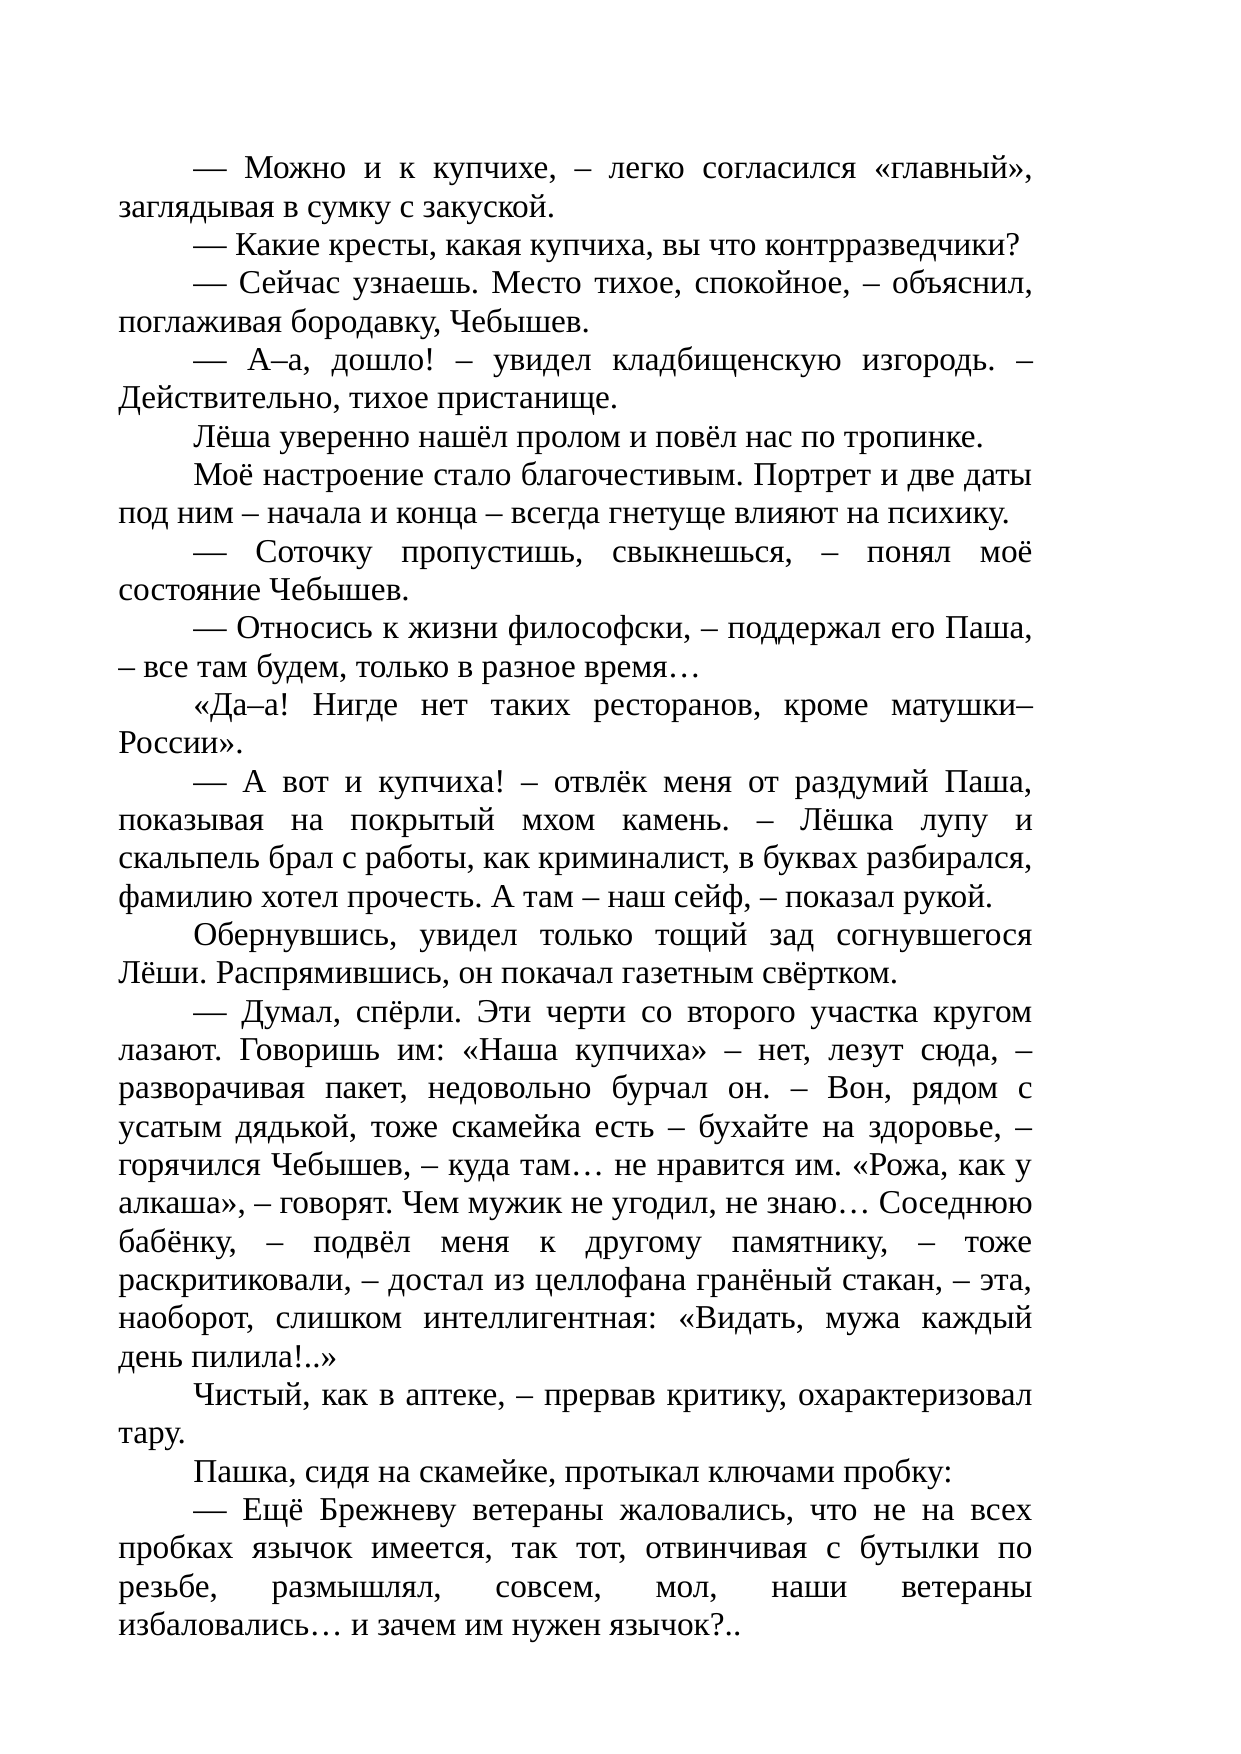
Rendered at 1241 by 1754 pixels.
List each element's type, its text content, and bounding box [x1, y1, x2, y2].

text — Сейчас узнаешь. Место тихое, спокойное, – объяснил, поглаживая бородавку, Чебышев. [118, 263, 1033, 339]
text — Думал, спёрли. Эти черти со второго участка кругом лазают. Говоришь им: «Наша купчиха» – нет, лезут сюда, – разворачивая пакет, недовольно бурчал он. – Вон, рядом с усатым дядькой, тоже скамейка есть – бухайте на здоровье, – горячился Чебышев, – куда там… не нравится им. «Рожа, как у алкаша», – говорят. Чем мужик не угодил, не знаю… Соседнюю бабёнку, – подвёл меня к другому памятнику, – тоже раскритиковали, – достал из целлофана гранёный стакан, – эта, наоборот, слишком интеллигентная: «Видать, мужа каждый день пилила!..» [118, 991, 1033, 1374]
text — А вот и купчиха! – отвлёк меня от раздумий Паша, показывая на покрытый мхом камень. – Лёшка лупу и скальпель брал с работы, как криминалист, в буквах разбирался, фамилию хотел прочесть. А там – наш сейф, – показал рукой. [118, 761, 1033, 914]
text Моё настроение стало благочестивым. Портрет и две даты под ним – начала и конца – всегда гнетуще влияют на психику. [118, 454, 1033, 531]
text — Соточку пропустишь, свыкнешься, – понял моё состояние Чебышев. [118, 531, 1033, 608]
text Обернувшись, увидел только тощий зад согнувшегося Лёши. Распрямившись, он покачал газетным свёртком. [118, 914, 1033, 991]
text — Ещё Брежневу ветераны жаловались, что не на всех пробках язычок имеется, так тот, отвинчивая с бутылки по резьбе, размышлял, совсем, мол, наши ветераны избаловались… и зачем им нужен язычок?.. [118, 1489, 1033, 1643]
text «Да–а! Нигде нет таких ресторанов, кроме матушки–России». [118, 684, 1033, 761]
text — Относись к жизни философски, – поддержал его Паша, – все там будем, только в разное время… [118, 608, 1033, 684]
text Лёша уверенно нашёл пролом и повёл нас по тропинке. [118, 416, 1033, 454]
text — Можно и к купчихе, – легко согласился «главный», заглядывая в сумку с закуской. [118, 148, 1033, 224]
text Пашка, сидя на скамейке, протыкал ключами пробку: [118, 1451, 1033, 1489]
text Чистый, как в аптеке, – прервав критику, охарактеризовал тару. [118, 1374, 1033, 1451]
text — Какие кресты, какая купчиха, вы что контрразведчики? [118, 224, 1033, 263]
text — А–а, дошло! – увидел кладбищенскую изгородь. – Действительно, тихое пристанище. [118, 339, 1033, 416]
